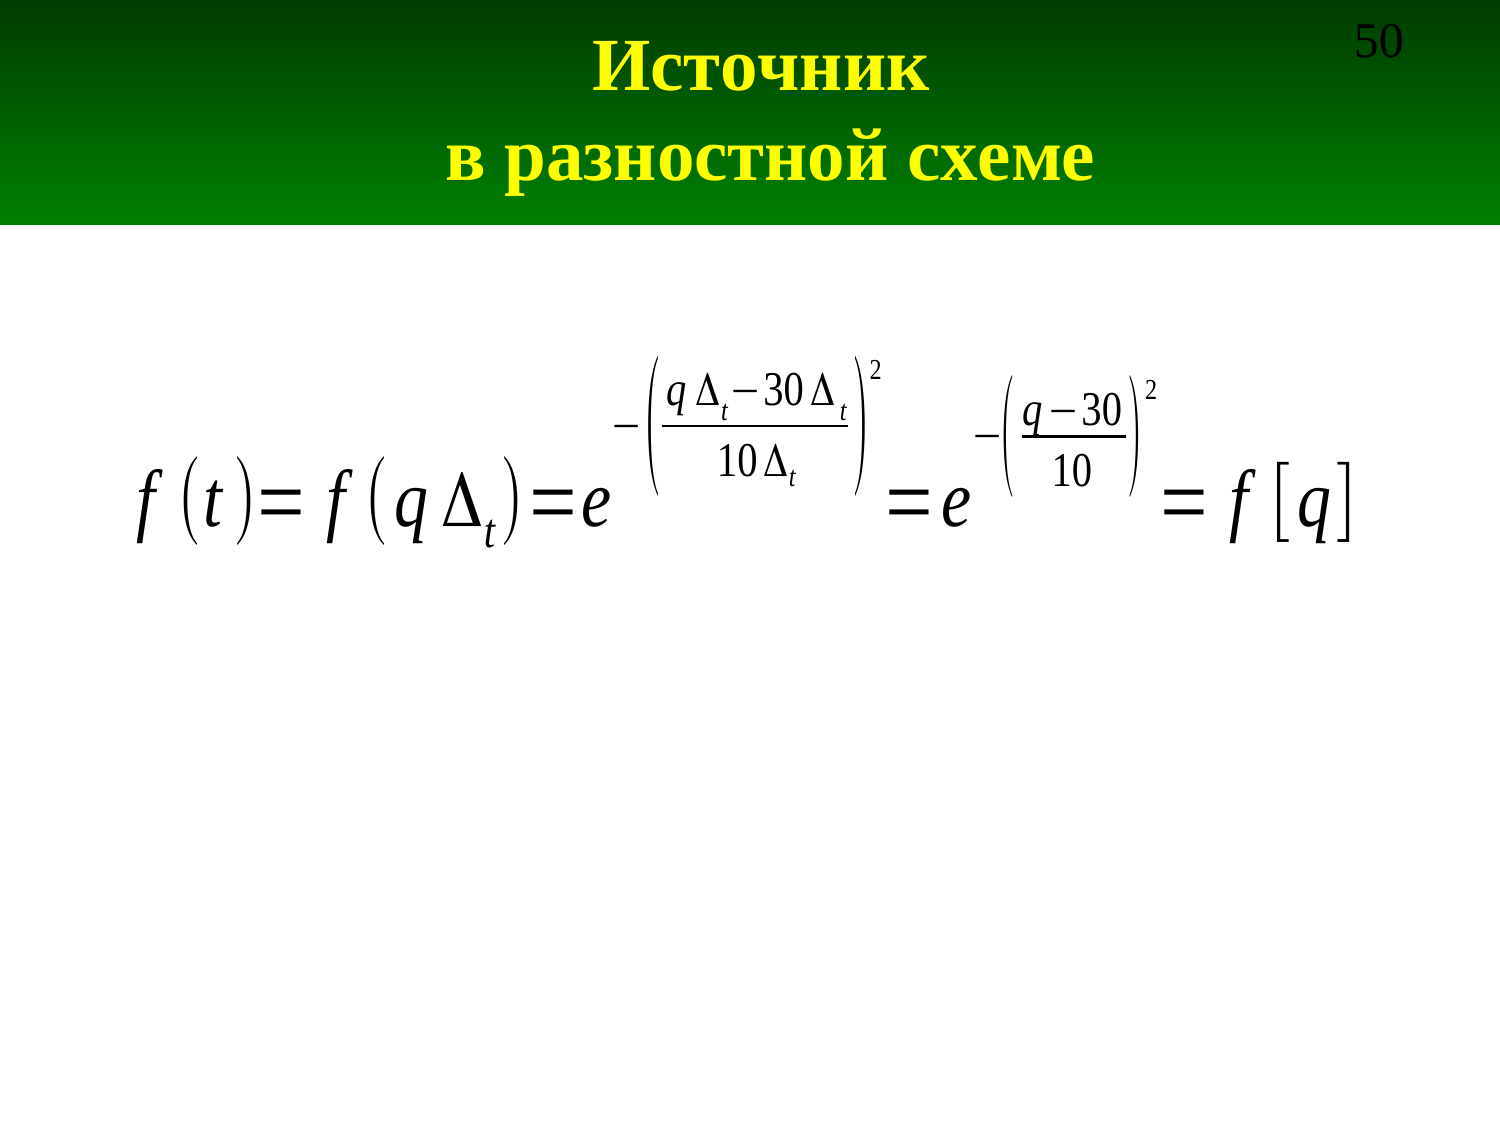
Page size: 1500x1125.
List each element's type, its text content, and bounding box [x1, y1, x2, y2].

title Источник в разностной схеме [100, 7, 1441, 204]
chart [106, 354, 1373, 556]
